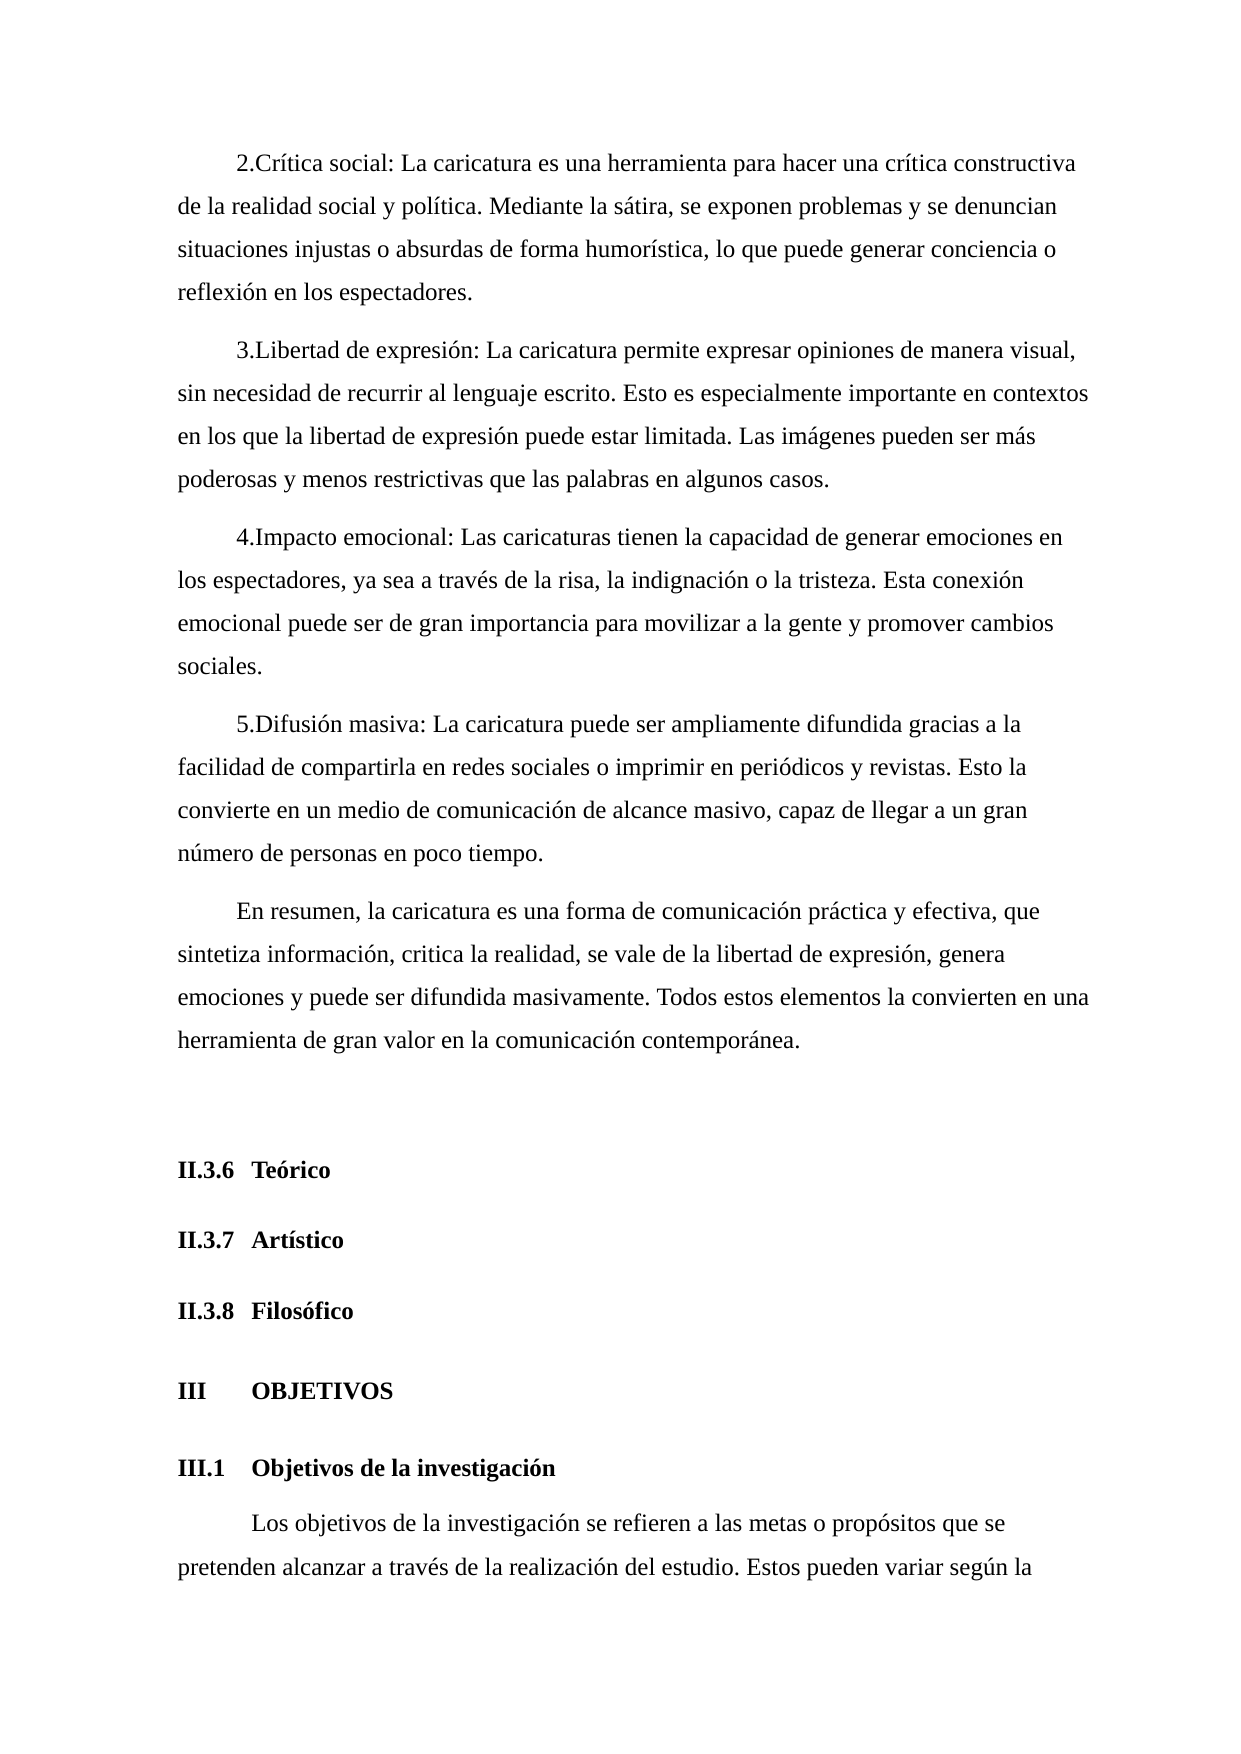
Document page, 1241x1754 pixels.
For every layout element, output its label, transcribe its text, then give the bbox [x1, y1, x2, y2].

list Libertad de expresión: La caricatura permite expresar opiniones de manera visual, sin necesidad de recurrir al lenguaje escrito. Esto es especialmente importante en contextos en los que la libertad de expresión puede estar limitada. Las imágenes pueden ser más poderosas y menos restrictivas que las palabras en algunos casos. [177, 335, 1093, 493]
list Difusión masiva: La caricatura puede ser ampliamente difundida gracias a la facilidad de compartirla en redes sociales o imprimir en periódicos y revistas. Esto la convierte en un medio de comunicación de alcance masivo, capaz de llegar a un gran número de personas en poco tiempo. [177, 709, 1093, 867]
text En resumen, la caricatura es una forma de comunicación práctica y efectiva, que sintetiza información, critica la realidad, se vale de la libertad de expresión, genera emociones y puede ser difundida masivamente. Todos estos elementos la convierten en una herramienta de gran valor en la comunicación contemporánea. [177, 896, 1093, 1054]
subtitle Filosófico [177, 1296, 1093, 1324]
subtitle Artístico [177, 1226, 1093, 1254]
subtitle Objetivos de la investigación [177, 1453, 1093, 1482]
subtitle OBJETIVOS [177, 1376, 1093, 1405]
list Impacto emocional: Las caricaturas tienen la capacidad de generar emociones en los espectadores, ya sea a través de la risa, la indignación o la tristeza. Esta conexión emocional puede ser de gran importancia para movilizar a la gente y promover cambios sociales. [177, 522, 1093, 680]
subtitle Teórico [177, 1155, 1093, 1184]
list Crítica social: La caricatura es una herramienta para hacer una crítica constructiva de la realidad social y política. Mediante la sátira, se exponen problemas y se denuncian situaciones injustas o absurdas de forma humorística, lo que puede generar conciencia o reflexión en los espectadores. [177, 148, 1093, 306]
text Los objetivos de la investigación se refieren a las metas o propósitos que se pretenden alcanzar a través de la realización del estudio. Estos pueden variar según la [177, 1508, 1093, 1580]
